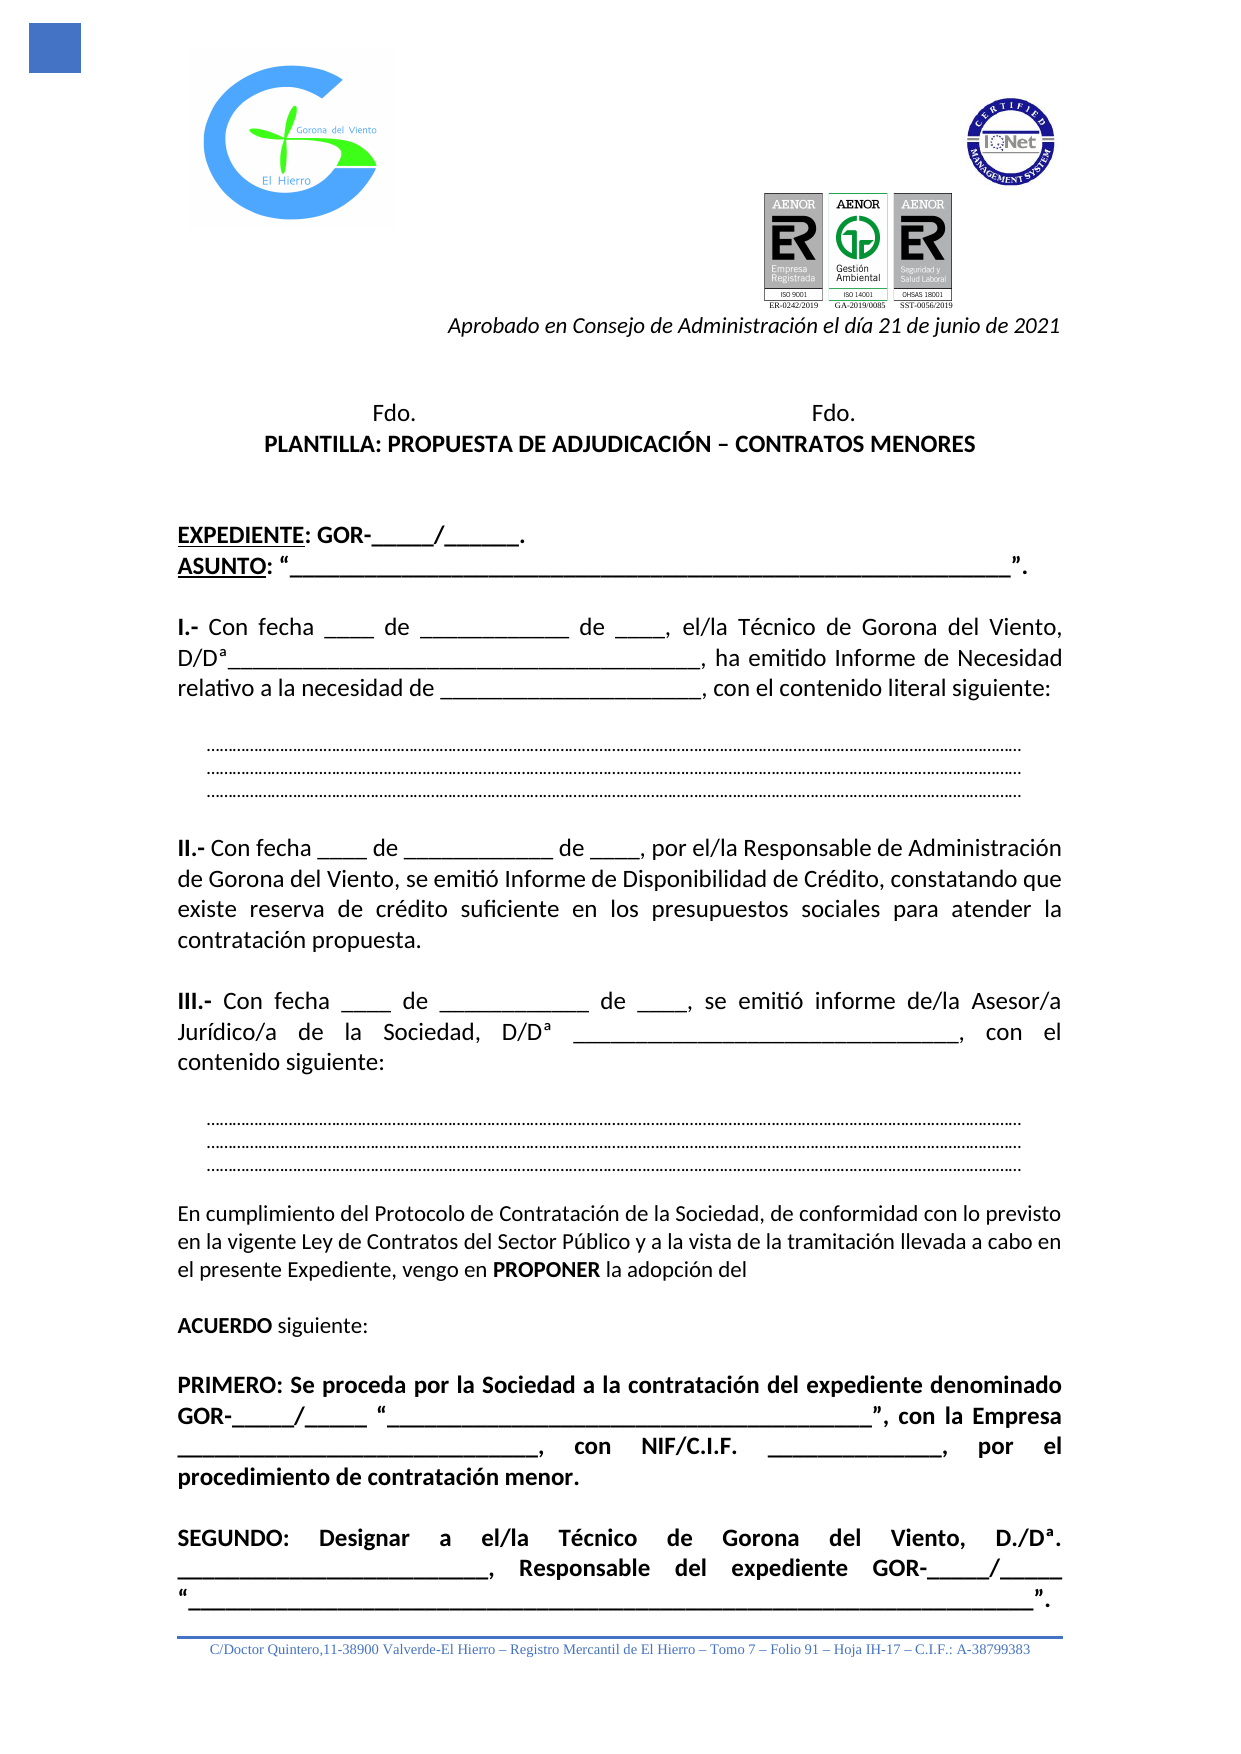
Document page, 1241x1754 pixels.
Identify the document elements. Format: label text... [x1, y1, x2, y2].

table_cell [177, 367, 617, 397]
text PRIMERO: Se proceda por la Sociedad a la contratación del expediente denominado GOR-_____/_____ “_______________________________________”, con la Empresa _____________________________, con NIF/C.I.F. ______________, por el procedimiento de contratación menor. [177, 1369, 1063, 1492]
text II.- Con fecha ____ de ____________ de ____, por el/la Responsable de Administración de Gorona del Viento, se emitió Informe de Disponibilidad de Crédito, constatando que existe reserva de crédito suficiente en los presupuestos sociales para atender la contratación propuesta. [177, 832, 1063, 954]
text SEGUNDO: Designar a el/la Técnico de Gorona del Viento, D./Dª. _________________________, Responsable del expediente GOR-_____/_____ “____________________________________________________________________”. [177, 1522, 1063, 1614]
text ……………………………………………………………………………………………………………………………………………………………………………………………………………………………………………………………………………………………………………………………………………………………………………………………………………………………………………………………………………………………………………………… [207, 1107, 1033, 1176]
text ACUERDO siguiente: [177, 1311, 1063, 1339]
text III.- Con fecha ____ de ____________ de ____, se emitió informe de/la Asesor/a Jurídico/a de la Sociedad, D/Dª _______________________________, con el contenido siguiente: [177, 985, 1063, 1077]
text En cumplimiento del Protocolo de Contratación de la Sociedad, de conformidad con lo previsto en la vigente Ley de Contratos del Sector Público y a la vista de la tramitación llevada a cabo en el presente Expediente, vengo en PROPONER la adopción del [177, 1199, 1063, 1283]
table_cell Fdo. [177, 398, 617, 428]
text ……………………………………………………………………………………………………………………………………………………………………………………………………………………………………………………………………………………………………………………………………………………………………………………………………………………………………………………………………………………………………………………… [207, 733, 1033, 802]
text PLANTILLA: PROPUESTA DE ADJUDICACIÓN – CONTRATOS MENORES [177, 428, 1063, 458]
table_cell Fdo. [617, 398, 1056, 428]
text ASUNTO: “__________________________________________________________”. [177, 550, 1063, 581]
text EXPEDIENTE: GOR-_____/______. [177, 519, 1063, 550]
text I.- Con fecha ____ de ____________ de ____, el/la Técnico de Gorona del Viento, D/Dª______________________________________, ha emitido Informe de Necesidad relativo a la necesidad de _____________________, con el contenido literal siguiente: [177, 611, 1063, 703]
table_cell [617, 367, 1056, 397]
